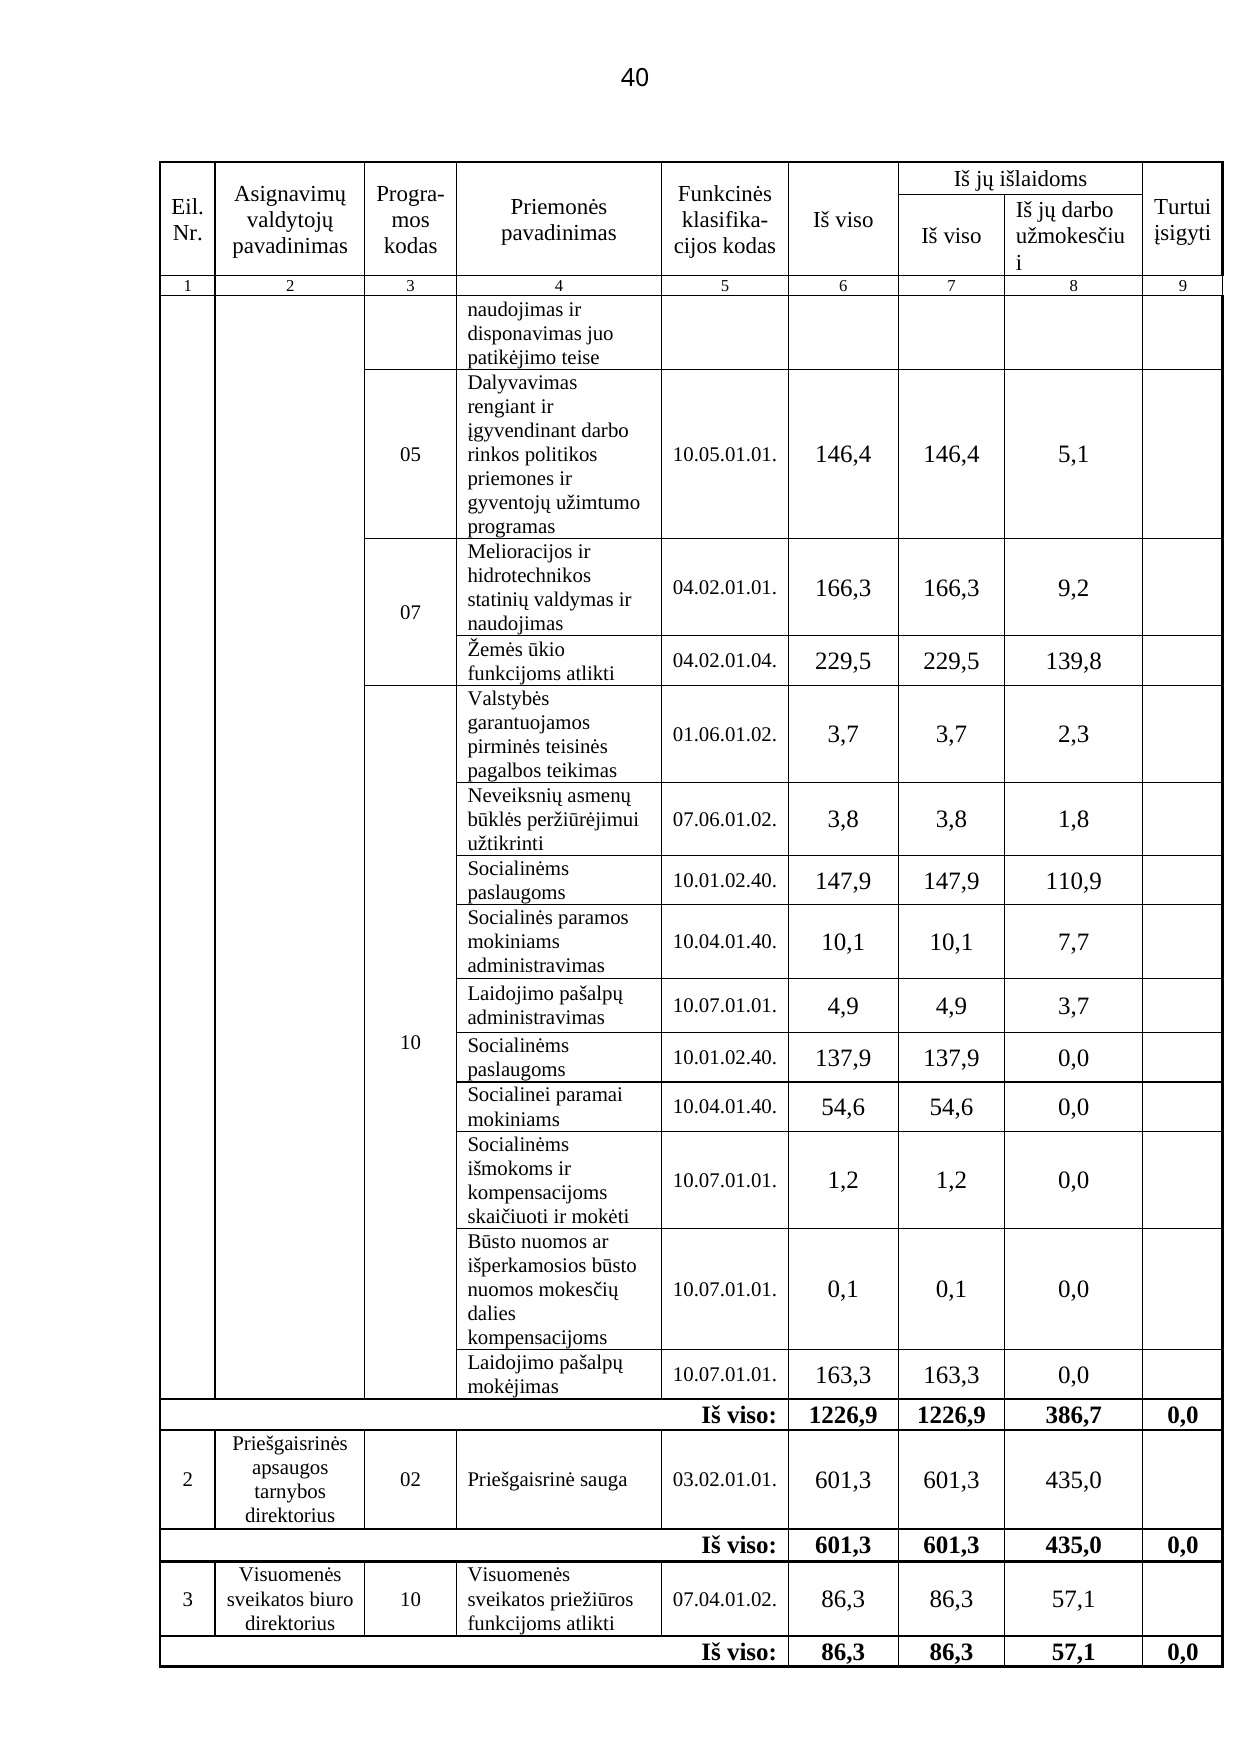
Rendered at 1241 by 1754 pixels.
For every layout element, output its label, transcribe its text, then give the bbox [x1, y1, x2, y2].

table_cell [1143, 905, 1221, 977]
table_cell Laidojimo pašalpų mokėjimas [457, 1350, 661, 1398]
table_cell Žemės ūkio funkcijoms atlikti [457, 636, 661, 684]
table_cell 1,2 [899, 1132, 1004, 1228]
table_cell Iš viso: [161, 1530, 788, 1560]
table_header Eil. Nr. [161, 163, 214, 275]
table_cell 6 [789, 276, 898, 295]
table_cell 163,3 [789, 1350, 898, 1398]
table_cell 10.07.01.01. [662, 979, 788, 1032]
table_cell 10.07.01.01. [662, 1132, 788, 1228]
table_cell 10.07.01.01. [662, 1229, 788, 1349]
table_cell 386,7 [1005, 1400, 1142, 1429]
table_cell [1143, 539, 1221, 635]
table_cell Iš jų darbo užmokesčiui [1005, 195, 1142, 275]
table_cell Iš viso [899, 195, 1004, 275]
table_cell 601,3 [789, 1431, 898, 1527]
table_cell Neveiksnių asmenų būklės peržiūrėjimui užtikrinti [457, 783, 661, 855]
table_header Asignavimų valdytojų pavadinimas [216, 163, 364, 275]
table_cell 1 [161, 276, 214, 295]
table_header Iš viso [789, 163, 898, 275]
table_cell [1143, 979, 1221, 1032]
table_cell 07 [365, 539, 456, 684]
table_cell 8 [1005, 276, 1142, 295]
table_cell 2 [216, 276, 364, 295]
table_cell 601,3 [789, 1530, 898, 1560]
table_cell 0,1 [899, 1229, 1004, 1349]
table_cell 3,8 [789, 783, 898, 855]
table_cell 10.01.02.40. [662, 1033, 788, 1081]
table_cell 86,3 [789, 1637, 898, 1665]
table_cell Socialinėms paslaugoms [457, 1033, 661, 1081]
table_cell 57,1 [1005, 1637, 1142, 1665]
table_cell naudojimas ir disponavimas juo patikėjimo teise [457, 296, 661, 369]
table_cell [161, 296, 214, 1398]
table_cell 86,3 [899, 1637, 1004, 1665]
table_cell 166,3 [789, 539, 898, 635]
table_cell 10 [365, 686, 456, 1398]
table_cell [1005, 296, 1142, 369]
table_cell 3,8 [899, 783, 1004, 855]
table_cell 7 [899, 276, 1004, 295]
table_cell 10.04.01.40. [662, 1083, 788, 1131]
table_header Progra-mos kodas [365, 163, 456, 275]
table_cell 0,1 [789, 1229, 898, 1349]
table_cell 9 [1143, 276, 1222, 295]
table_cell 04.02.01.04. [662, 636, 788, 684]
table_cell Visuomenės sveikatos biuro direktorius [216, 1563, 364, 1634]
table_cell 4,9 [789, 979, 898, 1032]
table_cell 04.02.01.01. [662, 539, 788, 635]
table_cell 146,4 [899, 370, 1004, 538]
table_cell 146,4 [789, 370, 898, 538]
table_cell Būsto nuomos ar išperkamosios būsto nuomos mokesčių dalies kompensacijoms [457, 1229, 661, 1349]
table_cell [1143, 1033, 1221, 1081]
table_cell 0,0 [1143, 1637, 1221, 1665]
table_cell 166,3 [899, 539, 1004, 635]
table_cell 110,9 [1005, 856, 1142, 904]
table_cell 3 [161, 1563, 214, 1634]
table_cell 0,0 [1143, 1530, 1221, 1560]
table_cell [1143, 1350, 1221, 1398]
table_cell 1,2 [789, 1132, 898, 1228]
table_cell 1,8 [1005, 783, 1142, 855]
table_cell 57,1 [1005, 1563, 1142, 1634]
table_cell 147,9 [899, 856, 1004, 904]
table_cell Laidojimo pašalpų administravimas [457, 979, 661, 1032]
table_cell 2 [161, 1431, 214, 1527]
table_cell Iš viso: [161, 1400, 788, 1429]
table_cell 0,0 [1005, 1083, 1142, 1131]
table_cell [899, 296, 1004, 369]
table_cell Socialinės paramos mokiniams administravimas [457, 905, 661, 977]
table_cell [789, 296, 898, 369]
table_cell 0,0 [1005, 1350, 1142, 1398]
table_cell 163,3 [899, 1350, 1004, 1398]
table_cell 01.06.01.02. [662, 686, 788, 782]
table_cell 601,3 [899, 1530, 1004, 1560]
table_cell 0,0 [1143, 1400, 1221, 1429]
table_cell 07.06.01.02. [662, 783, 788, 855]
table_cell [1143, 783, 1221, 855]
table_header Priemonės pavadinimas [457, 163, 661, 275]
table_header Turtui įsigyti [1143, 163, 1221, 275]
table_cell 10.04.01.40. [662, 905, 788, 977]
table_cell 10,1 [899, 905, 1004, 977]
table_cell 03.02.01.01. [662, 1431, 788, 1527]
table_cell 601,3 [899, 1431, 1004, 1527]
table_cell 86,3 [899, 1563, 1004, 1634]
table_cell 02 [365, 1431, 456, 1527]
table_cell 1226,9 [789, 1400, 898, 1429]
table_cell 0,0 [1005, 1229, 1142, 1349]
table_cell 139,8 [1005, 636, 1142, 684]
table_cell [1143, 856, 1221, 904]
table_cell [216, 296, 364, 1398]
table_header Funkcinės klasifika-cijos kodas [662, 163, 788, 275]
table_cell 7,7 [1005, 905, 1142, 977]
table_cell 5 [662, 276, 788, 295]
table_cell 137,9 [899, 1033, 1004, 1081]
table_cell 05 [365, 370, 456, 538]
table_cell 0,0 [1005, 1132, 1142, 1228]
table_cell 4,9 [899, 979, 1004, 1032]
table_cell 435,0 [1005, 1431, 1142, 1527]
table_cell 10 [365, 1563, 456, 1634]
table_cell 229,5 [899, 636, 1004, 684]
table_cell 5,1 [1005, 370, 1142, 538]
table_cell Melioracijos ir hidrotechnikos statinių valdymas ir naudojimas [457, 539, 661, 635]
table_cell 10.01.02.40. [662, 856, 788, 904]
table_cell 2,3 [1005, 686, 1142, 782]
table_cell 54,6 [899, 1083, 1004, 1131]
table_cell [662, 296, 788, 369]
table_cell 07.04.01.02. [662, 1563, 788, 1634]
table_cell [1143, 1132, 1221, 1228]
table_cell 54,6 [789, 1083, 898, 1131]
table_cell 10.07.01.01. [662, 1350, 788, 1398]
table_cell 0,0 [1005, 1033, 1142, 1081]
table_cell 10.05.01.01. [662, 370, 788, 538]
table_cell 137,9 [789, 1033, 898, 1081]
table_cell 1226,9 [899, 1400, 1004, 1429]
table_cell Visuomenės sveikatos priežiūros funkcijoms atlikti [457, 1563, 661, 1634]
table_cell [1143, 1563, 1221, 1634]
table_cell 3,7 [789, 686, 898, 782]
table_cell 10,1 [789, 905, 898, 977]
table_cell 3 [365, 276, 456, 295]
table_cell [1143, 1431, 1221, 1527]
table_cell Priešgaisrinės apsaugos tarnybos direktorius [216, 1431, 364, 1527]
table_cell [1143, 1229, 1221, 1349]
table_cell 9,2 [1005, 539, 1142, 635]
table_cell [1143, 686, 1221, 782]
table_cell Priešgaisrinė sauga [457, 1431, 661, 1527]
table_cell [365, 296, 456, 369]
table_cell 3,7 [899, 686, 1004, 782]
table_cell 4 [457, 276, 661, 295]
table_cell Iš viso: [161, 1637, 788, 1665]
table_cell 147,9 [789, 856, 898, 904]
table_cell [1143, 296, 1221, 369]
table_cell Socialinėms išmokoms ir kompensacijoms skaičiuoti ir mokėti [457, 1132, 661, 1228]
table_cell [1143, 370, 1221, 538]
table_cell Valstybės garantuojamos pirminės teisinės pagalbos teikimas [457, 686, 661, 782]
table_cell 3,7 [1005, 979, 1142, 1032]
table_cell [1143, 1083, 1221, 1131]
table_cell Dalyvavimas rengiant ir įgyvendinant darbo rinkos politikos priemones ir gyventojų užimtumo programas [457, 370, 661, 538]
table_cell 86,3 [789, 1563, 898, 1634]
table_cell 229,5 [789, 636, 898, 684]
table_header Iš jų išlaidoms [899, 163, 1142, 194]
table_cell Socialinėms paslaugoms [457, 856, 661, 904]
table_cell [1143, 636, 1221, 684]
table_cell 435,0 [1005, 1530, 1142, 1560]
table_cell Socialinei paramai mokiniams [457, 1083, 661, 1131]
